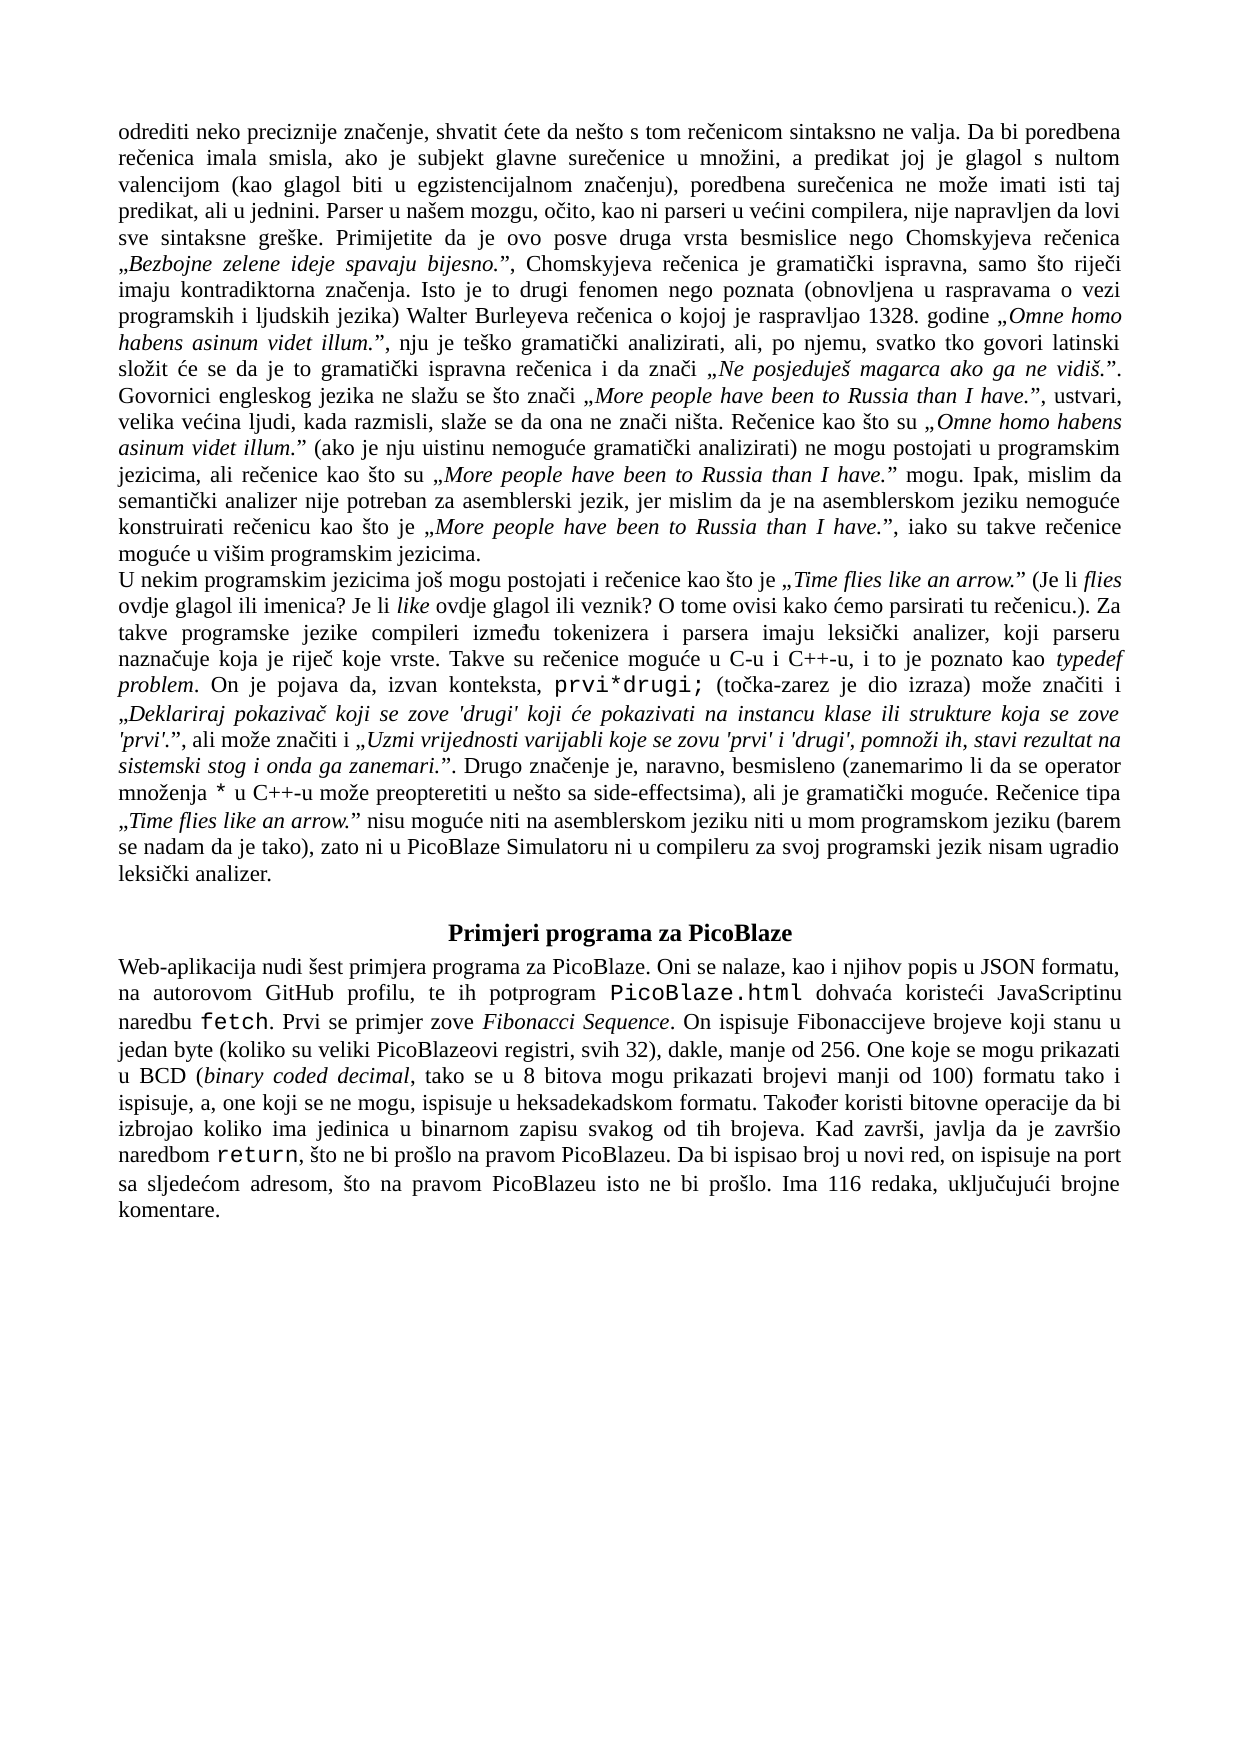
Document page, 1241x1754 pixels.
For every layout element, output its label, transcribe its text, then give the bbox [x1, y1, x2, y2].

text Web-aplikacija nudi šest primjera programa za PicoBlaze. Oni se nalaze, kao i njihov popis u JSON formatu, na autorovom GitHub profilu, te ih potprogram PicoBlaze.html dohvaća koristeći JavaScriptinu naredbu fetch. Prvi se primjer zove Fibonacci Sequence. On ispisuje Fibonaccijeve brojeve koji stanu u jedan byte (koliko su veliki PicoBlazeovi registri, svih 32), dakle, manje od 256. One koje se mogu prikazati u BCD (binary coded decimal, tako se u 8 bitova mogu prikazati brojevi manji od 100) formatu tako i ispisuje, a, one koji se ne mogu, ispisuje u heksadekadskom formatu. Također koristi bitovne operacije da bi izbrojao koliko ima jedinica u binarnom zapisu svakog od tih brojeva. Kad završi, javlja da je završio naredbom return, što ne bi prošlo na pravom PicoBlazeu. Da bi ispisao broj u novi red, on ispisuje na port sa sljedećom adresom, što na pravom PicoBlazeu isto ne bi prošlo. Ima 116 redaka, uključujući brojne komentare. [118, 953, 1122, 1222]
text Primjeri programa za PicoBlaze [118, 918, 1122, 947]
text odrediti neko preciznije značenje, shvatit ćete da nešto s tom rečenicom sintaksno ne valja. Da bi poredbena rečenica imala smisla, ako je subjekt glavne surečenice u množini, a predikat joj je glagol s nultom valencijom (kao glagol biti u egzistencijalnom značenju), poredbena surečenica ne može imati isti taj predikat, ali u jednini. Parser u našem mozgu, očito, kao ni parseri u većini compilera, nije napravljen da lovi sve sintaksne greške. Primijetite da je ovo posve druga vrsta besmislice nego Chomskyjeva rečenica „Bezbojne zelene ideje spavaju bijesno.”, Chomskyjeva rečenica je gramatički ispravna, samo što riječi imaju kontradiktorna značenja. Isto je to drugi fenomen nego poznata (obnovljena u raspravama o vezi programskih i ljudskih jezika) Walter Burleyeva rečenica o kojoj je raspravljao 1328. godine „Omne homo habens asinum videt illum.”, nju je teško gramatički analizirati, ali, po njemu, svatko tko govori latinski složit će se da je to gramatički ispravna rečenica i da znači „Ne posjeduješ magarca ako ga ne vidiš.”. Govornici engleskog jezika ne slažu se što znači „More people have been to Russia than I have.”, ustvari, velika većina ljudi, kada razmisli, slaže se da ona ne znači ništa. Rečenice kao što su „Omne homo habens asinum videt illum.” (ako je nju uistinu nemoguće gramatički analizirati) ne mogu postojati u programskim jezicima, ali rečenice kao što su „More people have been to Russia than I have.” mogu. Ipak, mislim da semantički analizer nije potreban za asemblerski jezik, jer mislim da je na asemblerskom jeziku nemoguće konstruirati rečenicu kao što je „More people have been to Russia than I have.”, iako su takve rečenice moguće u višim programskim jezicima. [118, 118, 1122, 566]
text U nekim programskim jezicima još mogu postojati i rečenice kao što je „Time flies like an arrow.” (Je li flies ovdje glagol ili imenica? Je li like ovdje glagol ili veznik? O tome ovisi kako ćemo parsirati tu rečenicu.). Za takve programske jezike compileri između tokenizera i parsera imaju leksički analizer, koji parseru naznačuje koja je riječ koje vrste. Takve su rečenice moguće u C-u i C++-u, i to je poznato kao typedef problem. On je pojava da, izvan konteksta, prvi*drugi; (točka-zarez je dio izraza) može značiti i „Deklariraj pokazivač koji se zove 'drugi' koji će pokazivati na instancu klase ili strukture koja se zove 'prvi'.”, ali može značiti i „Uzmi vrijednosti varijabli koje se zovu 'prvi' i 'drugi', pomnoži ih, stavi rezultat na sistemski stog i onda ga zanemari.”. Drugo značenje je, naravno, besmisleno (zanemarimo li da se operator množenja * u C++-u može preopteretiti u nešto sa side-effectsima), ali je gramatički moguće. Rečenice tipa „Time flies like an arrow.” nisu moguće niti na asemblerskom jeziku niti u mom programskom jeziku (barem se nadam da je tako), zato ni u PicoBlaze Simulatoru ni u compileru za svoj programski jezik nisam ugradio leksički analizer. [118, 566, 1122, 886]
